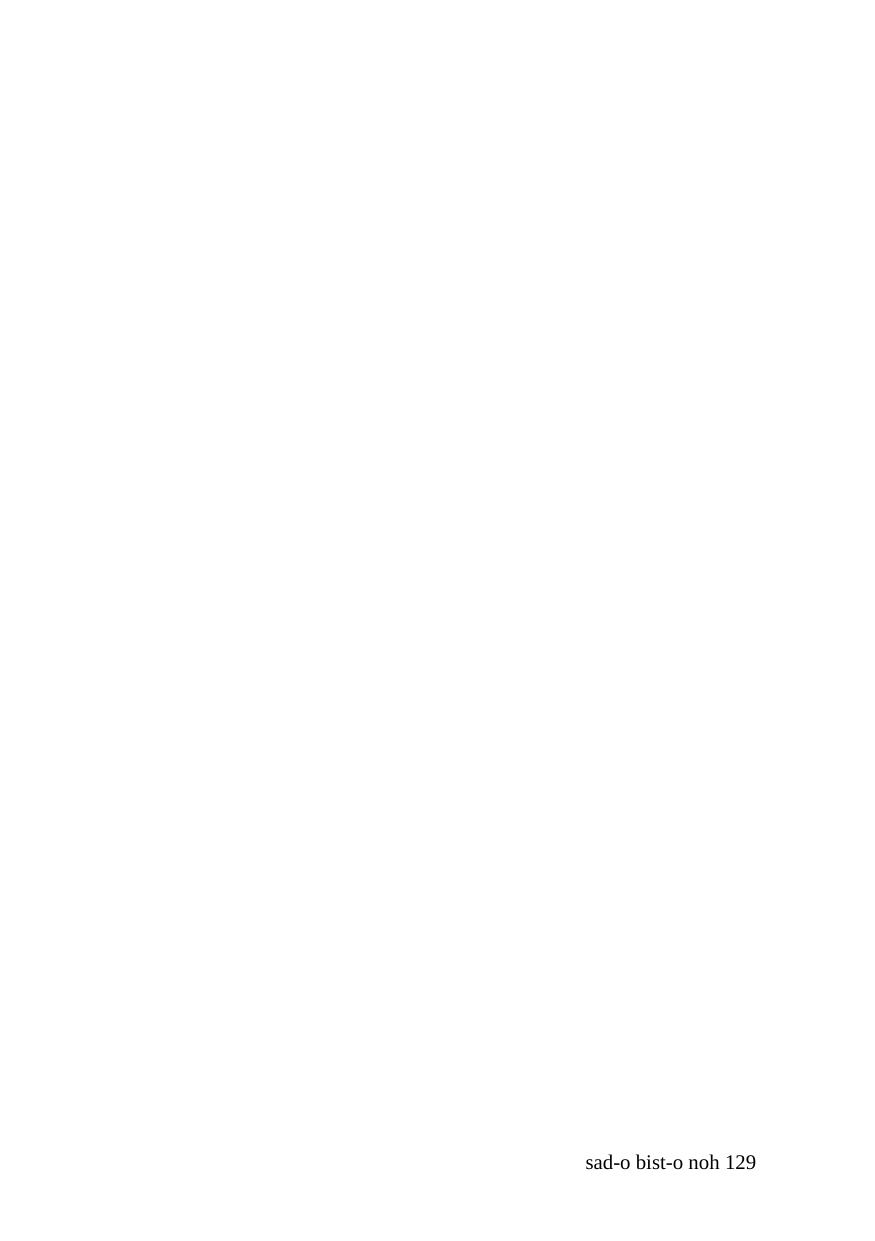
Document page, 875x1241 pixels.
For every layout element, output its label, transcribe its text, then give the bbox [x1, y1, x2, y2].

text sad-o bist-o noh 129 [118, 1150, 756, 1174]
